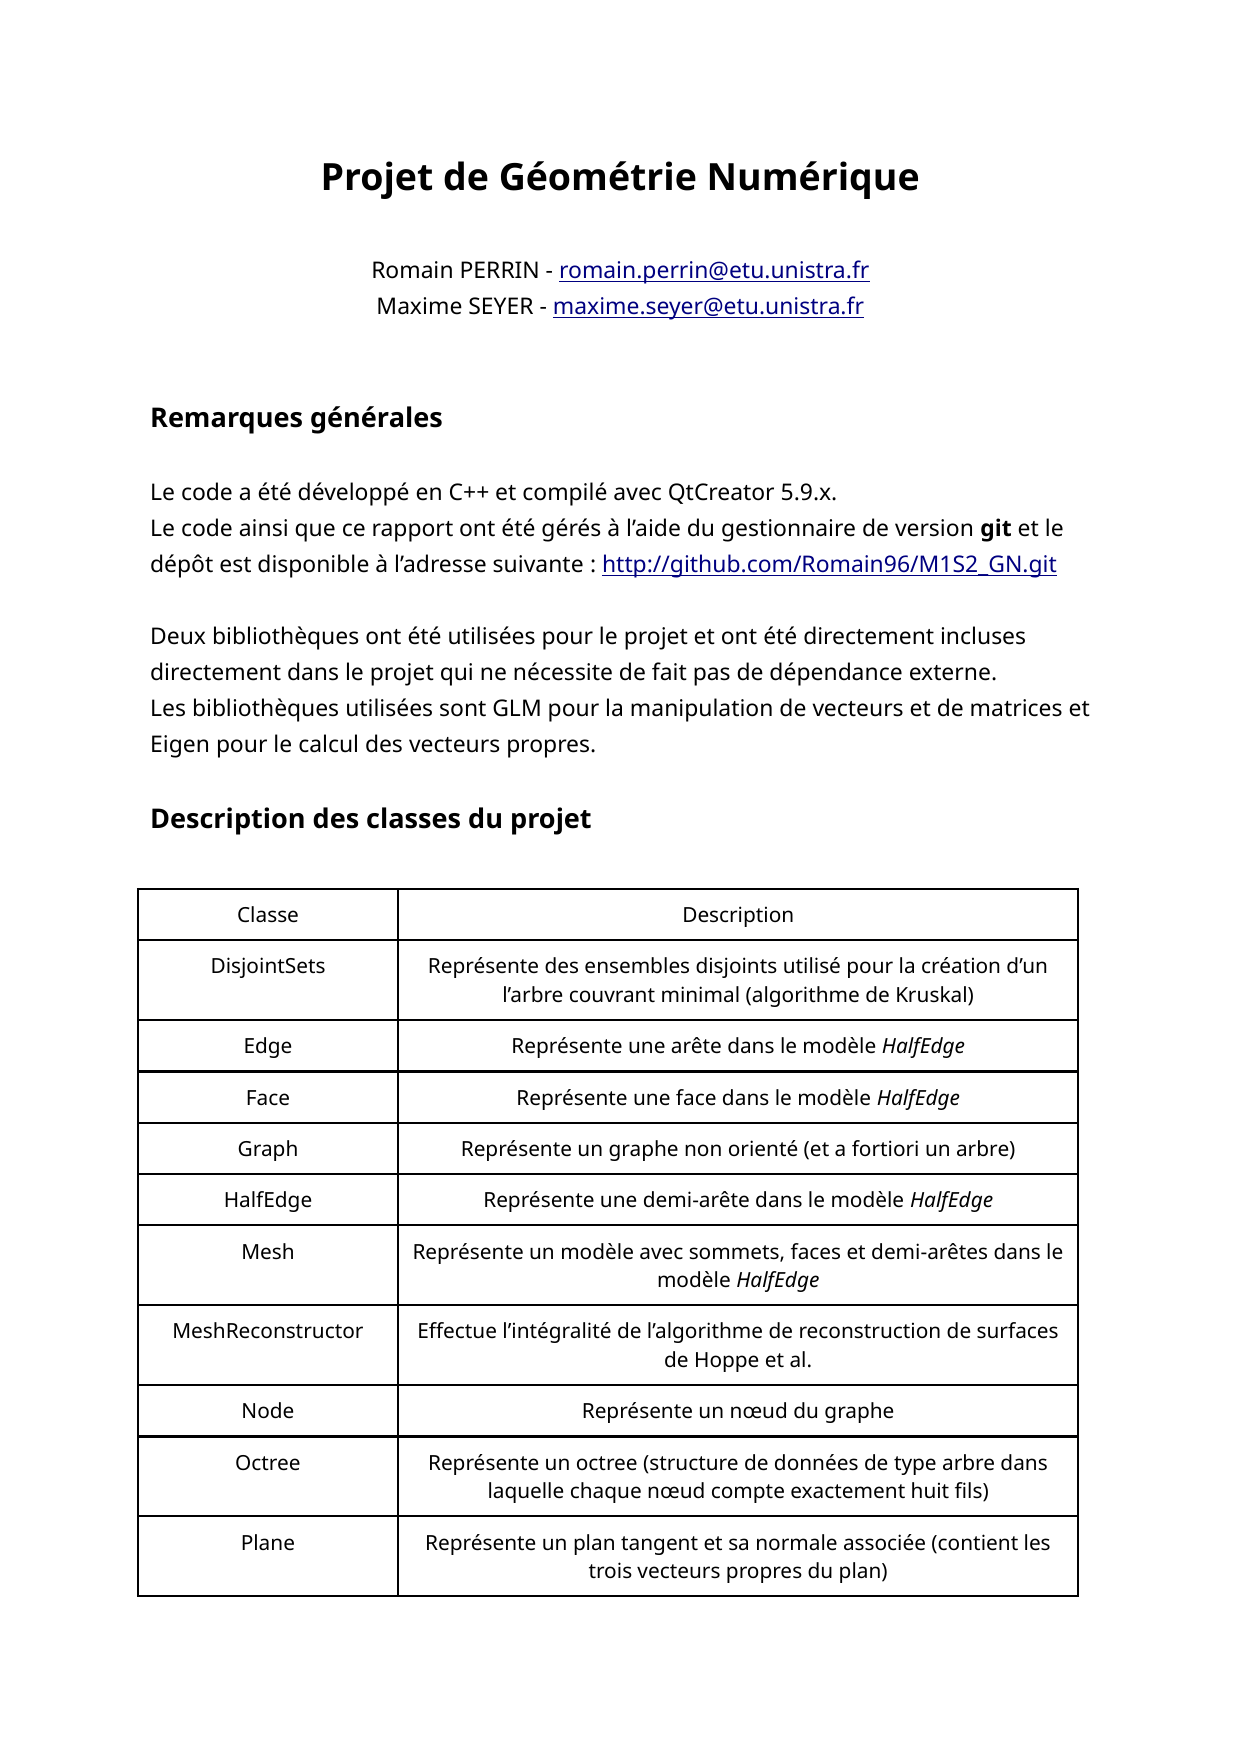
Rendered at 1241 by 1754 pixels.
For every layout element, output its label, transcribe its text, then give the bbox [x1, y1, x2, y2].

text Les bibliothèques utilisées sont GLM pour la manipulation de vecteurs et de matrices et Eigen pour le calcul des vecteurs propres. [150, 692, 1090, 759]
table_cell Représente une demi-arête dans le modèle HalfEdge [399, 1175, 1077, 1224]
table_cell Représente un nœud du graphe [399, 1386, 1077, 1435]
list Maxime SEYER - maxime.seyer@etu.unistra.fr [150, 290, 1090, 321]
text Le code a été développé en C++ et compilé avec QtCreator 5.9.x. [150, 476, 1090, 508]
table_cell Représente une arête dans le modèle HalfEdge [399, 1021, 1077, 1070]
table_cell Face [139, 1073, 397, 1122]
text Remarques générales [150, 398, 1090, 435]
table_cell Représente des ensembles disjoints utilisé pour la création d’un l’arbre couvrant minimal (algorithme de Kruskal) [399, 941, 1077, 1019]
text Deux bibliothèques ont été utilisées pour le projet et ont été directement incluses directement dans le projet qui ne nécessite de fait pas de dépendance externe. [150, 620, 1090, 687]
table_cell DisjointSets [139, 941, 397, 1019]
text Le code ainsi que ce rapport ont été gérés à l’aide du gestionnaire de version git et le dépôt est disponible à l’adresse suivante : http://github.com/Romain96/M1S2_GN.git [150, 512, 1090, 579]
table_cell Représente un plan tangent et sa normale associée (contient les trois vecteurs propres du plan) [399, 1517, 1077, 1595]
table_cell Représente un modèle avec sommets, faces et demi-arêtes dans le modèle HalfEdge [399, 1226, 1077, 1304]
table_cell MeshReconstructor [139, 1306, 397, 1384]
text Description des classes du projet [150, 800, 1090, 837]
table_cell Mesh [139, 1226, 397, 1304]
table_cell Effectue l’intégralité de l’algorithme de reconstruction de surfaces de Hoppe et al. [399, 1306, 1077, 1384]
table_header Description [399, 890, 1077, 939]
table_cell Node [139, 1386, 397, 1435]
table_cell Graph [139, 1124, 397, 1173]
table_cell Edge [139, 1021, 397, 1070]
text Projet de Géométrie Numérique [150, 150, 1090, 201]
list Romain PERRIN - romain.perrin@etu.unistra.fr [150, 254, 1090, 286]
table_cell HalfEdge [139, 1175, 397, 1224]
table_cell Octree [139, 1438, 397, 1515]
table_cell Plane [139, 1517, 397, 1595]
table_header Classe [139, 890, 397, 939]
table_cell Représente un graphe non orienté (et a fortiori un arbre) [399, 1124, 1077, 1173]
table_cell Représente une face dans le modèle HalfEdge [399, 1073, 1077, 1122]
table_cell Représente un octree (structure de données de type arbre dans laquelle chaque nœud compte exactement huit fils) [399, 1438, 1077, 1515]
